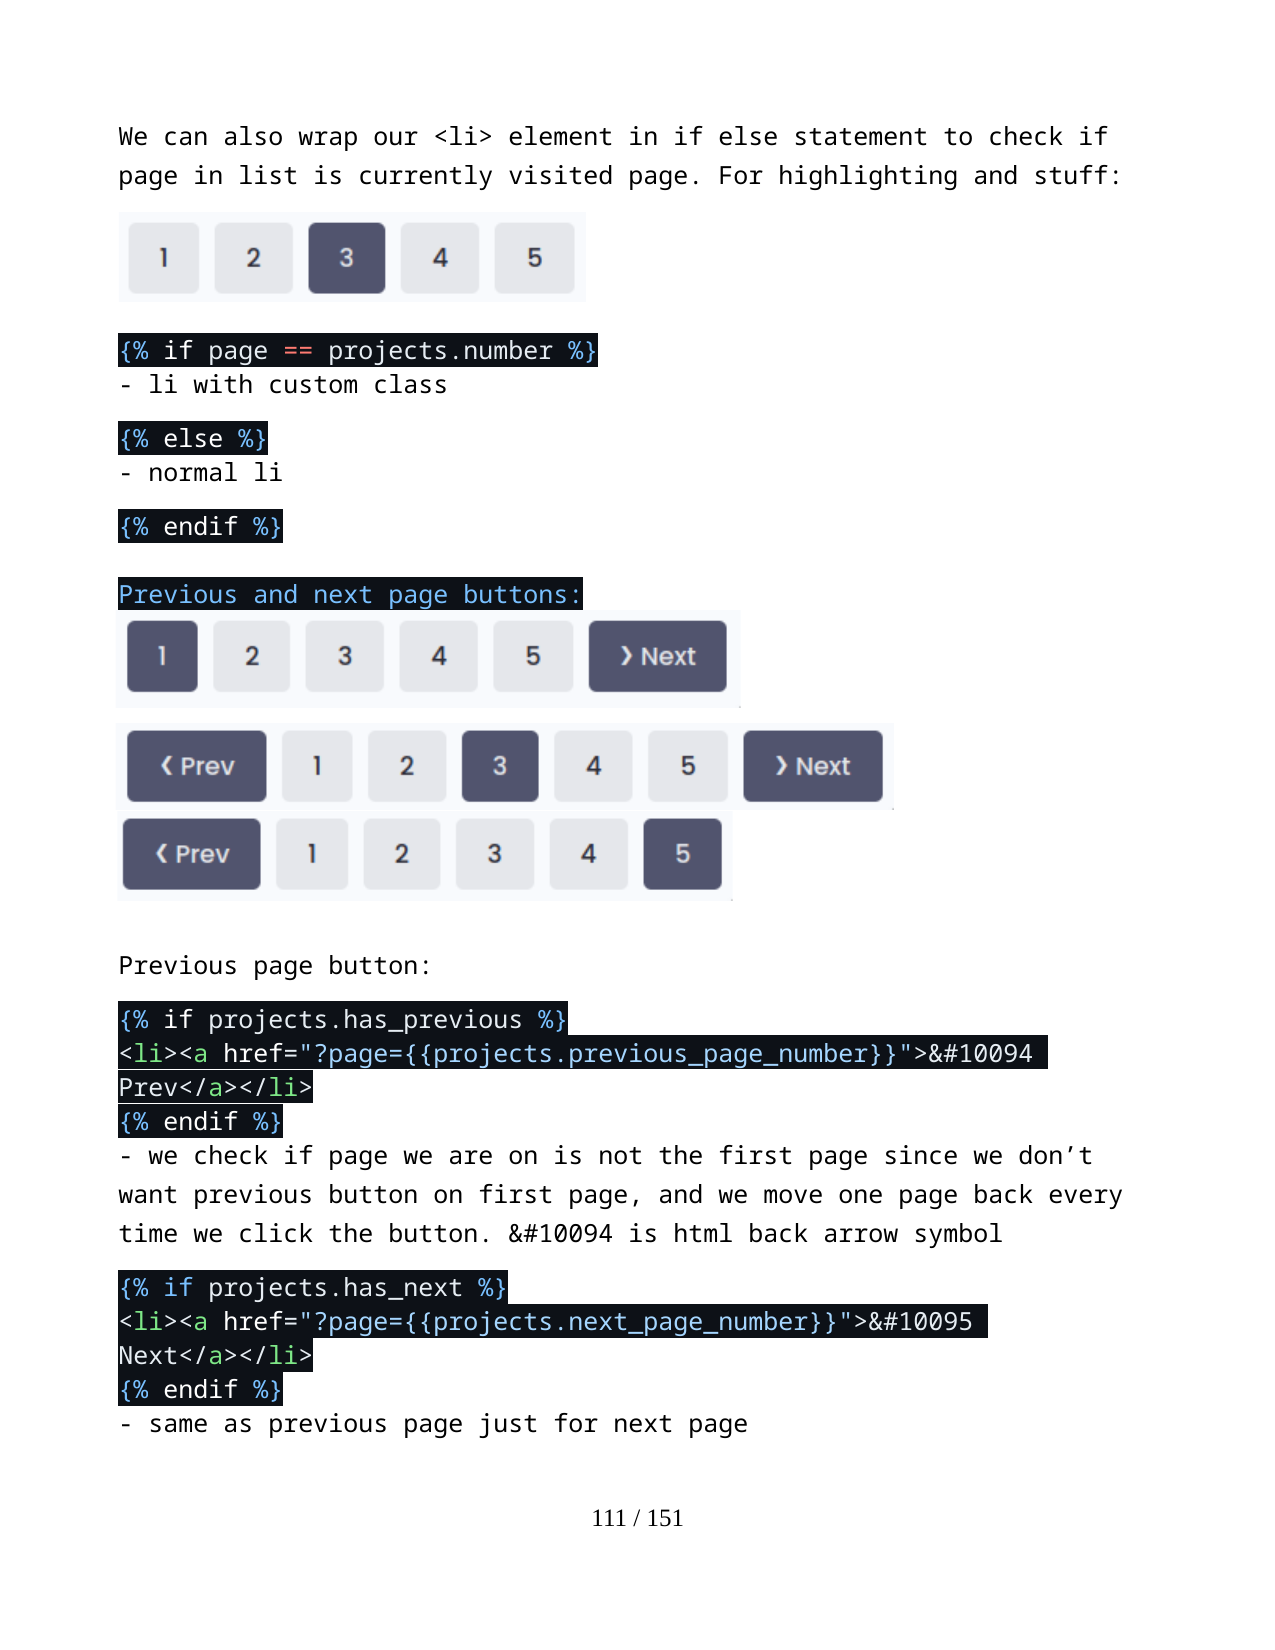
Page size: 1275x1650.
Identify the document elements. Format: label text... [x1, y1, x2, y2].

picture [118, 212, 586, 302]
text - li with custom class [118, 367, 1157, 401]
text - same as previous page just for next page [118, 1406, 1157, 1440]
text <li><a href="?page={{projects.next_page_number}}">&#10095 Next</a></li> [118, 1304, 1157, 1372]
text {% endif %} [118, 1372, 1157, 1406]
text {% else %} [118, 421, 1157, 455]
text {% if page == projects.number %} [118, 333, 1157, 367]
picture [115, 610, 741, 708]
text - we check if page we are on is not the first page since we don’t want previous button on first page, and we move one page back every time we click the button. &#10094 is html back arrow symbol [118, 1138, 1157, 1250]
text - normal li [118, 455, 1157, 489]
text {% if projects.has_next %} [118, 1270, 1157, 1304]
text {% endif %} [118, 508, 1157, 543]
text We can also wrap our <li> element in if else statement to check if page in list is currently visited page. For highlighting and stuff: [118, 118, 1157, 191]
text Previous page button: [118, 948, 1157, 982]
picture [117, 811, 733, 901]
picture [115, 723, 894, 810]
text Previous and next page buttons: [118, 577, 1157, 611]
text <li><a href="?page={{projects.previous_page_number}}">&#10094 Prev</a></li> [118, 1035, 1157, 1103]
text {% endif %} [118, 1103, 1157, 1138]
text {% if projects.has_previous %} [118, 1001, 1157, 1035]
